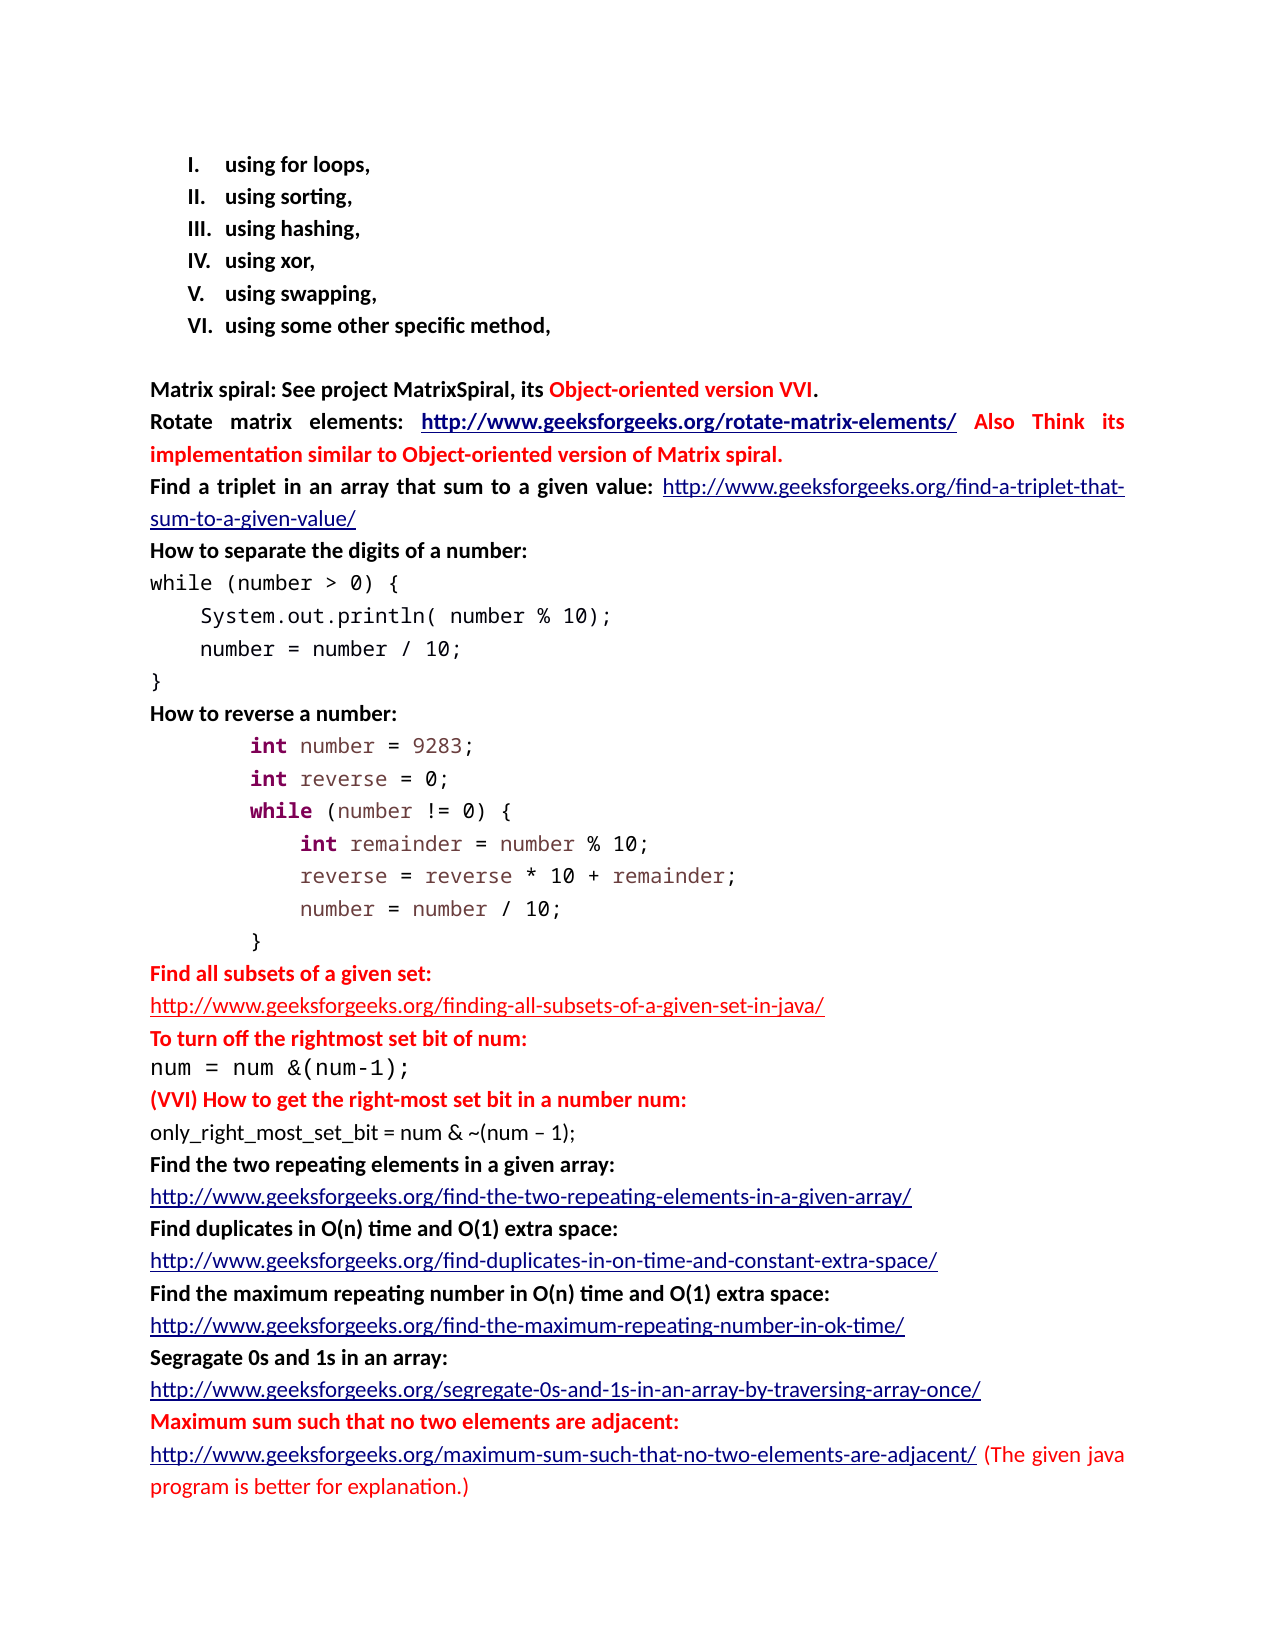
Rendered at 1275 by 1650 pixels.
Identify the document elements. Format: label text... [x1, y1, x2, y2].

list using swapping, [187, 279, 1125, 307]
list using for loops, [187, 150, 1125, 178]
list while (number > 0) { [150, 568, 1125, 597]
list http://www.geeksforgeeks.org/segregate-0s-and-1s-in-an-array-by-traversing-array-once/ [150, 1375, 1125, 1403]
list Find duplicates in O(n) time and O(1) extra space: [150, 1214, 1125, 1242]
list Find the two repeating elements in a given array: [150, 1150, 1125, 1178]
list reverse = reverse * 10 + remainder; [150, 861, 1125, 890]
list To turn off the rightmost set bit of num: [150, 1024, 1125, 1052]
list http://www.geeksforgeeks.org/maximum-sum-such-that-no-two-elements-are-adjacent/ (The given java program is better for explanation.) [150, 1440, 1125, 1500]
list Segragate 0s and 1s in an array: [150, 1343, 1125, 1371]
list } [150, 927, 1125, 955]
list http://www.geeksforgeeks.org/find-the-maximum-repeating-number-in-ok-time/ [150, 1311, 1125, 1339]
list number = number / 10; [150, 634, 1125, 662]
list How to separate the digits of a number: [150, 536, 1125, 564]
list using some other specific method, [187, 311, 1125, 339]
list http://www.geeksforgeeks.org/finding-all-subsets-of-a-given-set-in-java/ [150, 991, 1125, 1019]
list using xor, [187, 247, 1125, 274]
list Find the maximum repeating number in O(n) time and O(1) extra space: [150, 1279, 1125, 1307]
list using sorting, [187, 182, 1125, 210]
list num = num &(num-1); [150, 1056, 1125, 1082]
list http://www.geeksforgeeks.org/find-the-two-repeating-elements-in-a-given-array/ [150, 1182, 1125, 1210]
list Maximum sum such that no two elements are adjacent: [150, 1407, 1125, 1436]
list (VVI) How to get the right-most set bit in a number num: [150, 1086, 1125, 1114]
list Rotate matrix elements: http://www.geeksforgeeks.org/rotate-matrix-elements/ Also Think its implementation similar to Object-oriented version of Matrix spiral. [150, 407, 1125, 468]
list int number = 9283; [150, 731, 1125, 759]
list How to reverse a number: [150, 699, 1125, 727]
list using hashing, [187, 214, 1125, 242]
list Matrix spiral: See project MatrixSpiral, its Object-oriented version VVI. [150, 375, 1125, 403]
list } [150, 666, 1125, 695]
list only_right_most_set_bit = num & ~(num – 1); [150, 1118, 1125, 1146]
list System.out.println( number % 10); [150, 601, 1125, 629]
list while (number != 0) { [150, 796, 1125, 825]
list Find a triplet in an array that sum to a given value: http://www.geeksforgeeks.org/find-a-triplet-that-sum-to-a-given-value/ [150, 472, 1125, 532]
list int remainder = number % 10; [150, 829, 1125, 857]
list http://www.geeksforgeeks.org/find-duplicates-in-on-time-and-constant-extra-space/ [150, 1247, 1125, 1274]
list number = number / 10; [150, 894, 1125, 922]
list int reverse = 0; [150, 764, 1125, 792]
list Find all subsets of a given set: [150, 959, 1125, 987]
